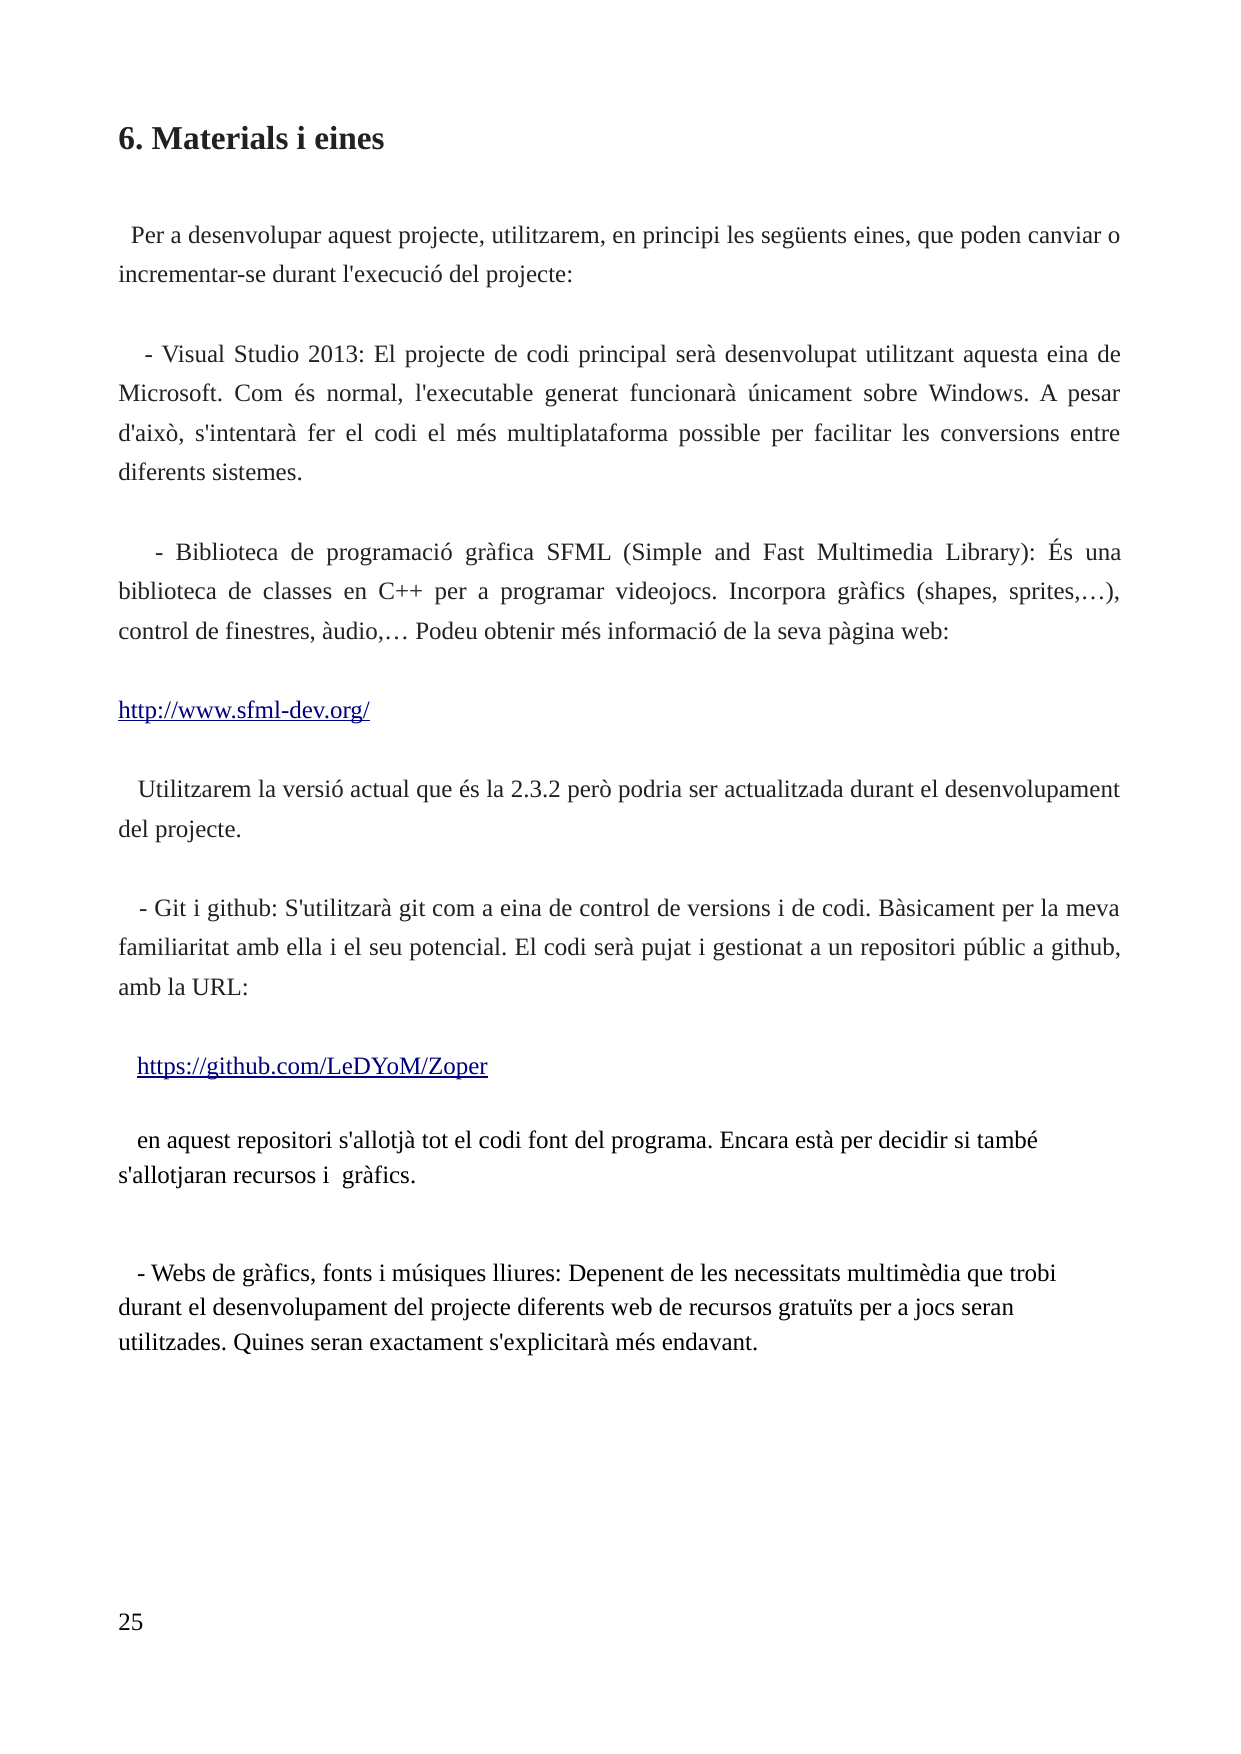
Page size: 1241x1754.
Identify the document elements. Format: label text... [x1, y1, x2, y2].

text - Biblioteca de programació gràfica SFML (Simple and Fast Multimedia Library): És una biblioteca de classes en C++ per a programar videojocs. Incorpora gràfics (shapes, sprites,…), control de finestres, àudio,… Podeu obtenir més informació de la seva pàgina web: [118, 537, 1122, 644]
text - Webs de gràfics, fonts i músiques lliures: Depenent de les necessitats multimèdia que trobi durant el desenvolupament del projecte diferents web de recursos gratuïts per a jocs seran utilitzades. Quines seran exactament s'explicitarà més endavant. [118, 1258, 1122, 1356]
text en aquest repositori s'allotjà tot el codi font del programa. Encara està per decidir si també s'allotjaran recursos i gràfics. [118, 1091, 1122, 1188]
text 6. Materials i eines [118, 118, 1122, 156]
text http://www.sfml-dev.org/ [118, 695, 1122, 724]
text - Visual Studio 2013: El projecte de codi principal serà desenvolupat utilitzant aquesta eina de Microsoft. Com és normal, l'executable generat funcionarà únicament sobre Windows. A pesar d'això, s'intentarà fer el codi el més multiplataforma possible per facilitar les conversions entre diferents sistemes. [118, 339, 1122, 486]
text Utilitzarem la versió actual que és la 2.3.2 però podria ser actualitzada durant el desenvolupament del projecte. [118, 774, 1122, 842]
text - Git i github: S'utilitzarà git com a eina de control de versions i de codi. Bàsicament per la meva familiaritat amb ella i el seu potencial. El codi serà pujat i gestionat a un repositori públic a github, amb la URL: [118, 893, 1122, 1001]
text Per a desenvolupar aquest projecte, utilitzarem, en principi les següents eines, que poden canviar o incrementar-se durant l'execució del projecte: [118, 220, 1122, 288]
text https://github.com/LeDYoM/Zoper [118, 1051, 1122, 1080]
